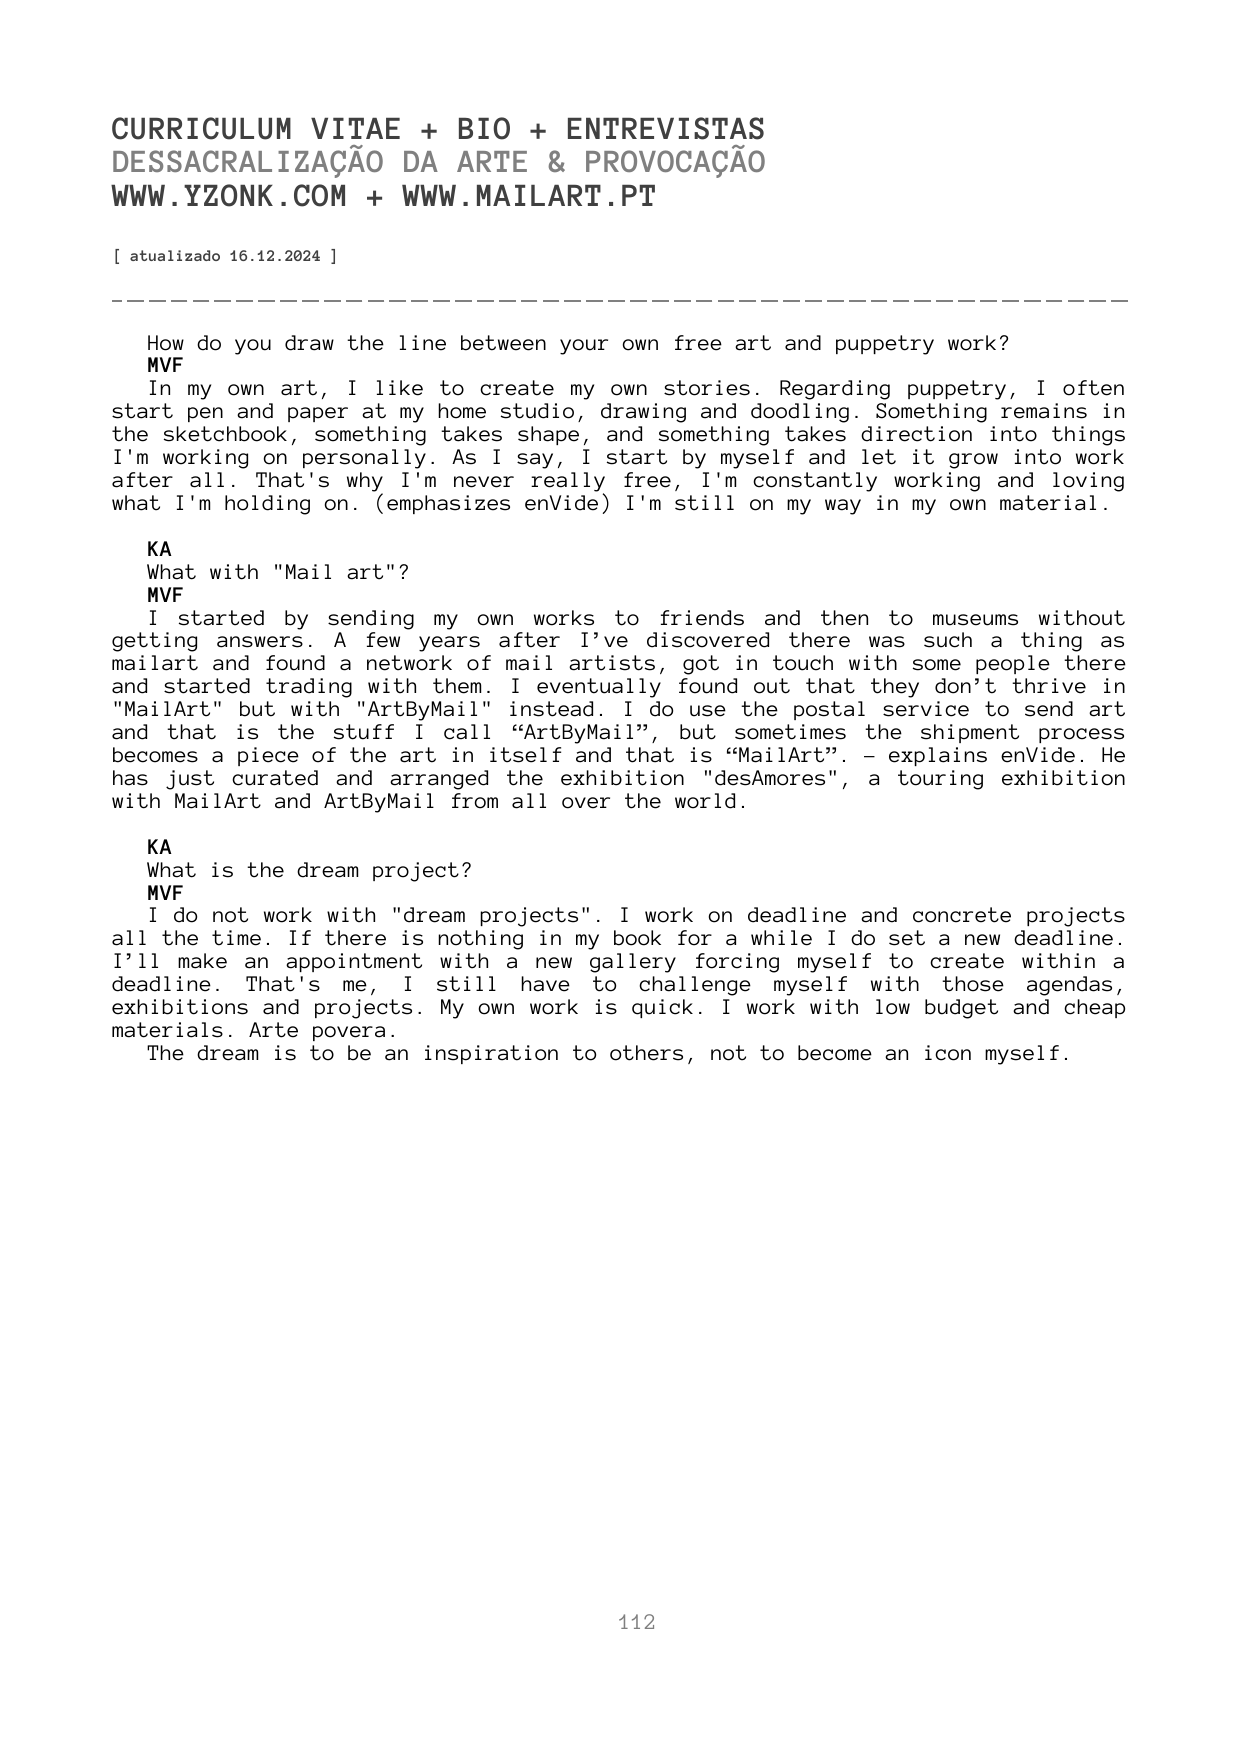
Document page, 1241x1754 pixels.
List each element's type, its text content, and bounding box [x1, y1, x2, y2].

text What is the dream project? [112, 858, 1128, 881]
text I started by sending my own works to friends and then to museums without getting answers. A few years after I’ve discovered there was such a thing as mailart and found a network of mail artists, got in touch with some people there and started trading with them. I eventually found out that they don’t thrive in "MailArt" but with "ArtByMail" instead. I do use the postal service to send art and that is the stuff I call “ArtByMail”, but sometimes the shipment process becomes a piece of the art in itself and that is “MailArt”. – explains enVide. He has just curated and arranged the exhibition "desAmores", a touring exhibition with MailArt and ArtByMail from all over the world. [112, 606, 1128, 812]
text What with "Mail art"? [112, 560, 1128, 583]
text MVF [112, 583, 1128, 606]
text MVF [112, 354, 1128, 377]
text MVF [112, 881, 1128, 904]
text The dream is to be an inspiration to others, not to become an icon myself. [112, 1042, 1128, 1064]
text In my own art, I like to create my own stories. Regarding puppetry, I often start pen and paper at my home studio, drawing and doodling. Something remains in the sketchbook, something takes shape, and something takes direction into things I'm working on personally. As I say, I start by myself and let it grow into work after all. That's why I'm never really free, I'm constantly working and loving what I'm holding on. (emphasizes enVide) I'm still on my way in my own material. [112, 377, 1128, 514]
text KA [112, 835, 1128, 858]
text How do you draw the line between your own free art and puppetry work? [112, 331, 1128, 354]
text KA [112, 537, 1128, 560]
text I do not work with "dream projects". I work on deadline and concrete projects all the time. If there is nothing in my book for a while I do set a new deadline. I’ll make an appointment with a new gallery forcing myself to create within a deadline. That's me, I still have to challenge myself with those agendas, exhibitions and projects. My own work is quick. I work with low budget and cheap materials. Arte povera. [112, 904, 1128, 1042]
